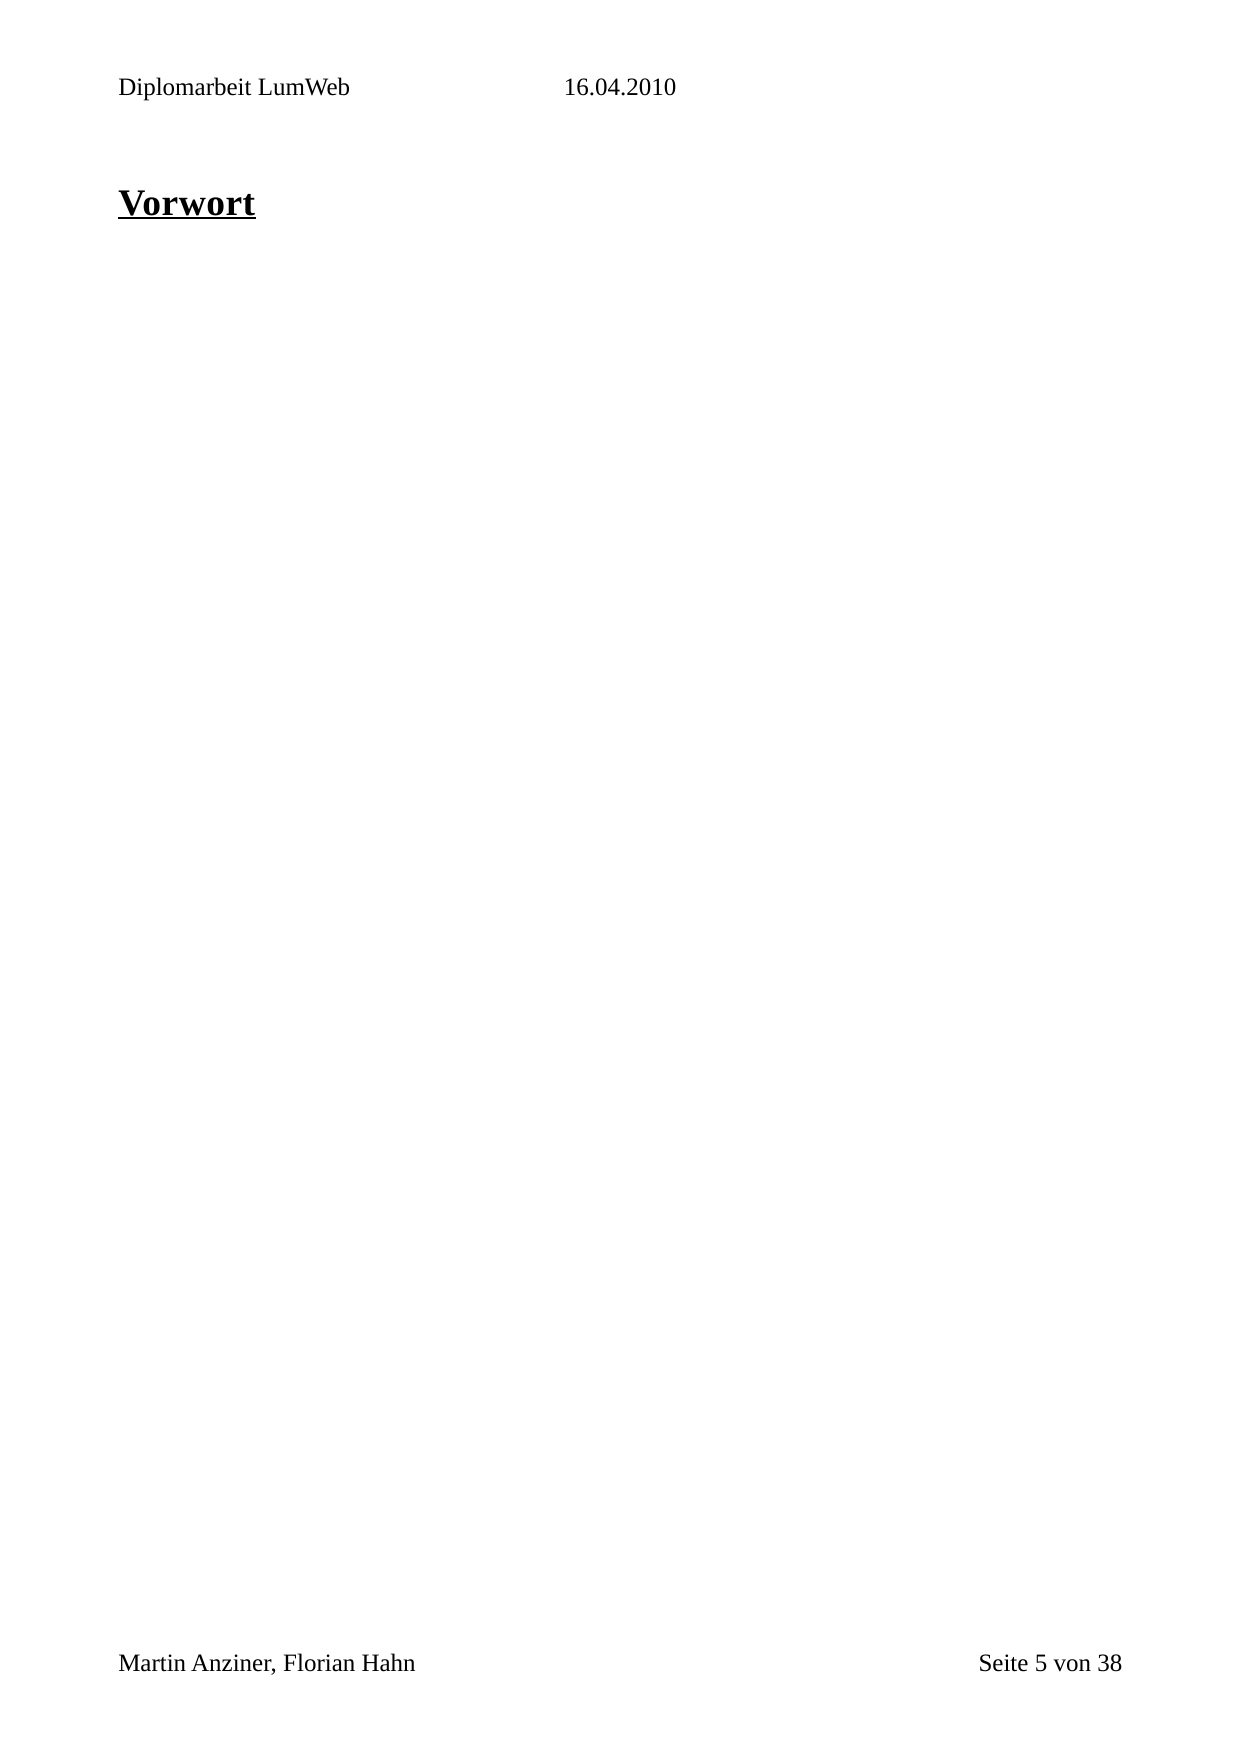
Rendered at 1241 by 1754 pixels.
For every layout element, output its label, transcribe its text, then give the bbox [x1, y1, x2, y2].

subtitle Vorwort [118, 180, 1122, 223]
